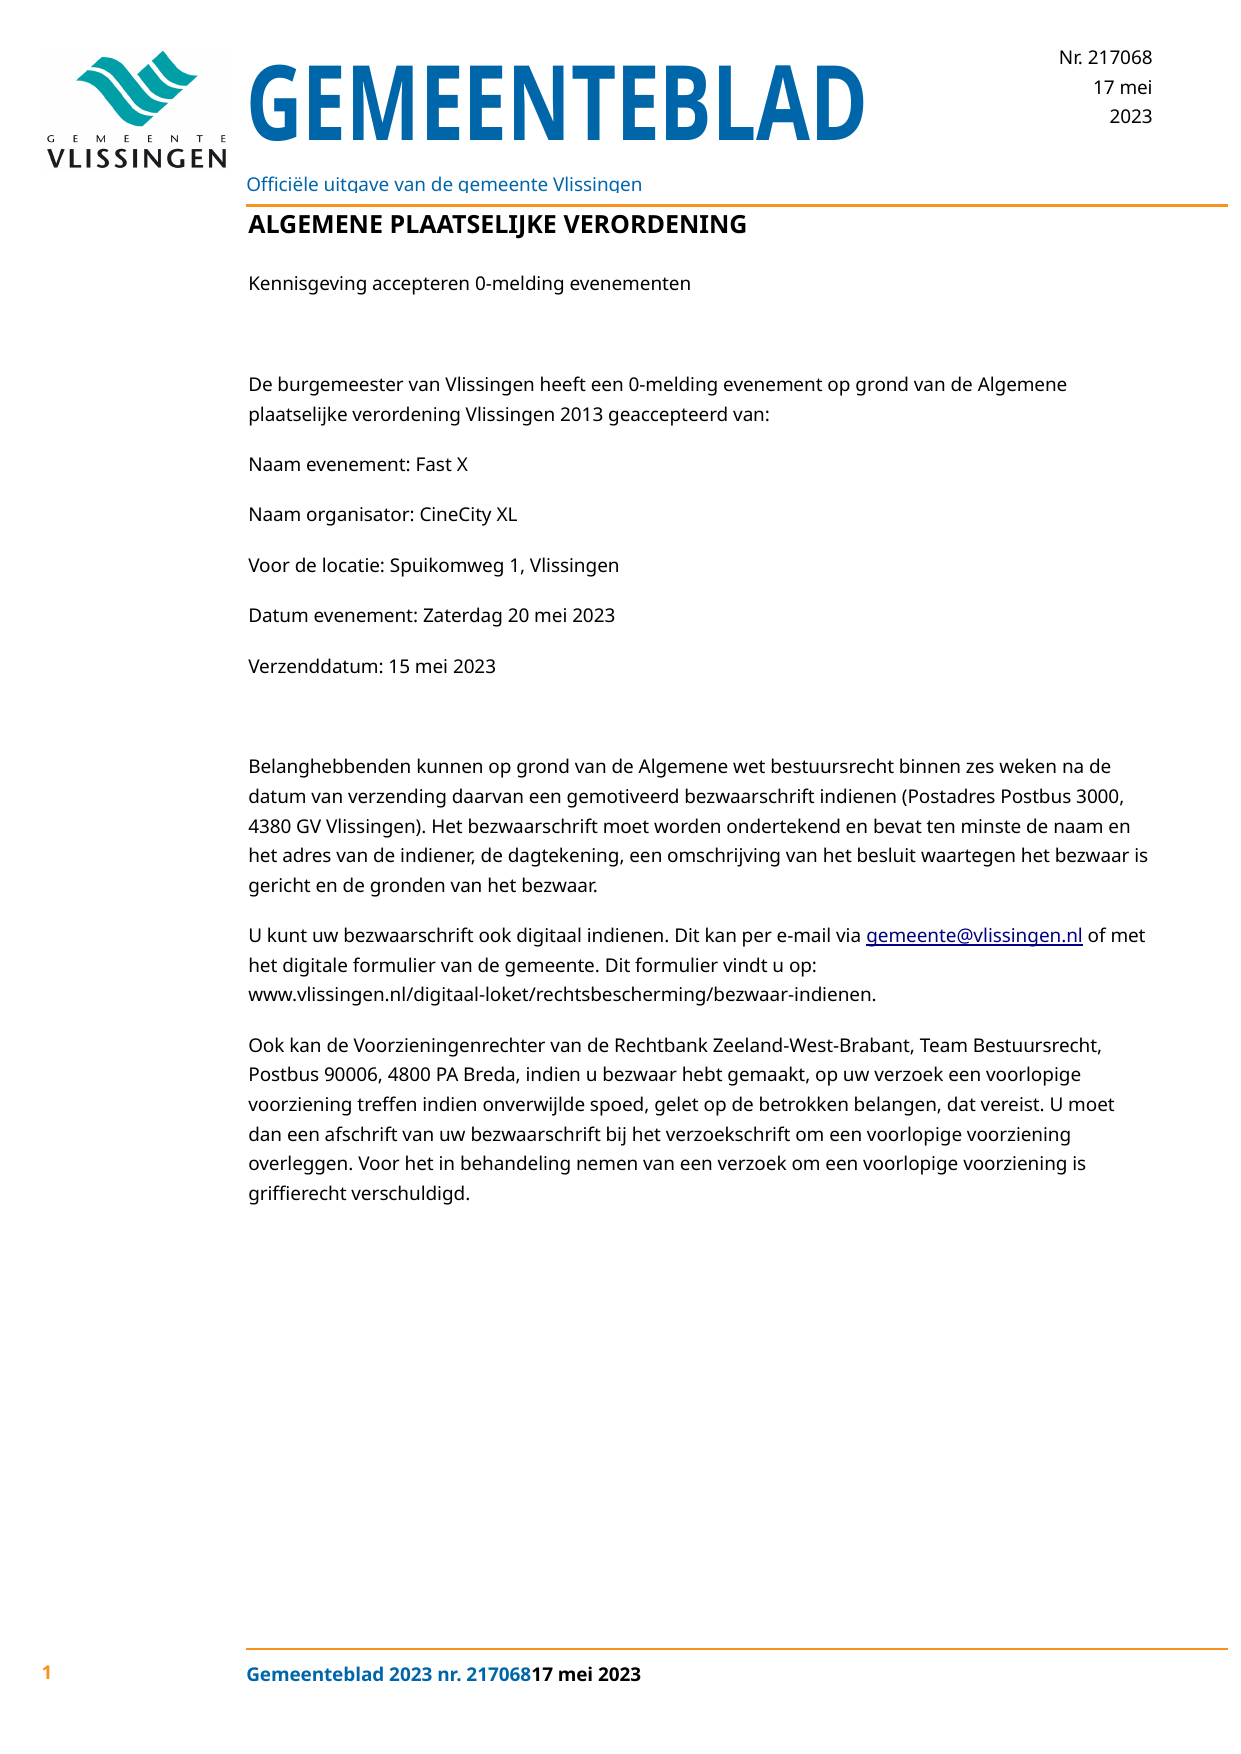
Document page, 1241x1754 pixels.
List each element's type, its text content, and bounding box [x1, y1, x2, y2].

text Naam evenement: Fast X [248, 451, 1152, 477]
text Kennisgeving accepteren 0-melding evenementen [248, 270, 1152, 296]
text Voor de locatie: Spuikomweg 1, Vlissingen [248, 552, 1152, 578]
text Ook kan de Voorzieningenrechter van de Rechtbank Zeeland-West-Brabant, Team Bestuursrecht, Postbus 90006, 4800 PA Breda, indien u bezwaar hebt gemaakt, op uw verzoek een voorlopige voorziening treffen indien onverwijlde spoed, gelet op de betrokken belangen, dat vereist. U moet dan een afschrift van uw bezwaarschrift bij het verzoekschrift om een voorlopige voorziening overleggen. Voor het in behandeling nemen van een verzoek om een voorlopige voorziening is griffierecht verschuldigd. [248, 1032, 1152, 1206]
text Belanghebbenden kunnen op grond van de Algemene wet bestuursrecht binnen zes weken na de datum van verzending daarvan een gemotiveerd bezwaarschrift indienen (Postadres Postbus 3000, 4380 GV Vlissingen). Het bezwaarschrift moet worden ondertekend en bevat ten minste de naam en het adres van de indiener, de dagtekening, een omschrijving van het besluit waartegen het bezwaar is gericht en de gronden van het bezwaar. [248, 754, 1152, 898]
text Datum evenement: Zaterdag 20 mei 2023 [248, 602, 1152, 628]
text Verzenddatum: 15 mei 2023 [248, 653, 1152, 678]
text Naam organisator: CineCity XL [248, 502, 1152, 527]
picture [41, 47, 231, 172]
text ALGEMENE PLAATSELIJKE VERORDENING [248, 207, 1152, 241]
text De burgemeester van Vlissingen heeft een 0-melding evenement op grond van de Algemene plaatselijke verordening Vlissingen 2013 geaccepteerd van: [248, 371, 1152, 426]
text U kunt uw bezwaarschrift ook digitaal indienen. Dit kan per e-mail via gemeente@vlissingen.nl of met het digitale formulier van de gemeente. Dit formulier vindt u op: www.vlissingen.nl/digitaal-loket/rechtsbescherming/bezwaar-indienen. [248, 922, 1152, 1007]
